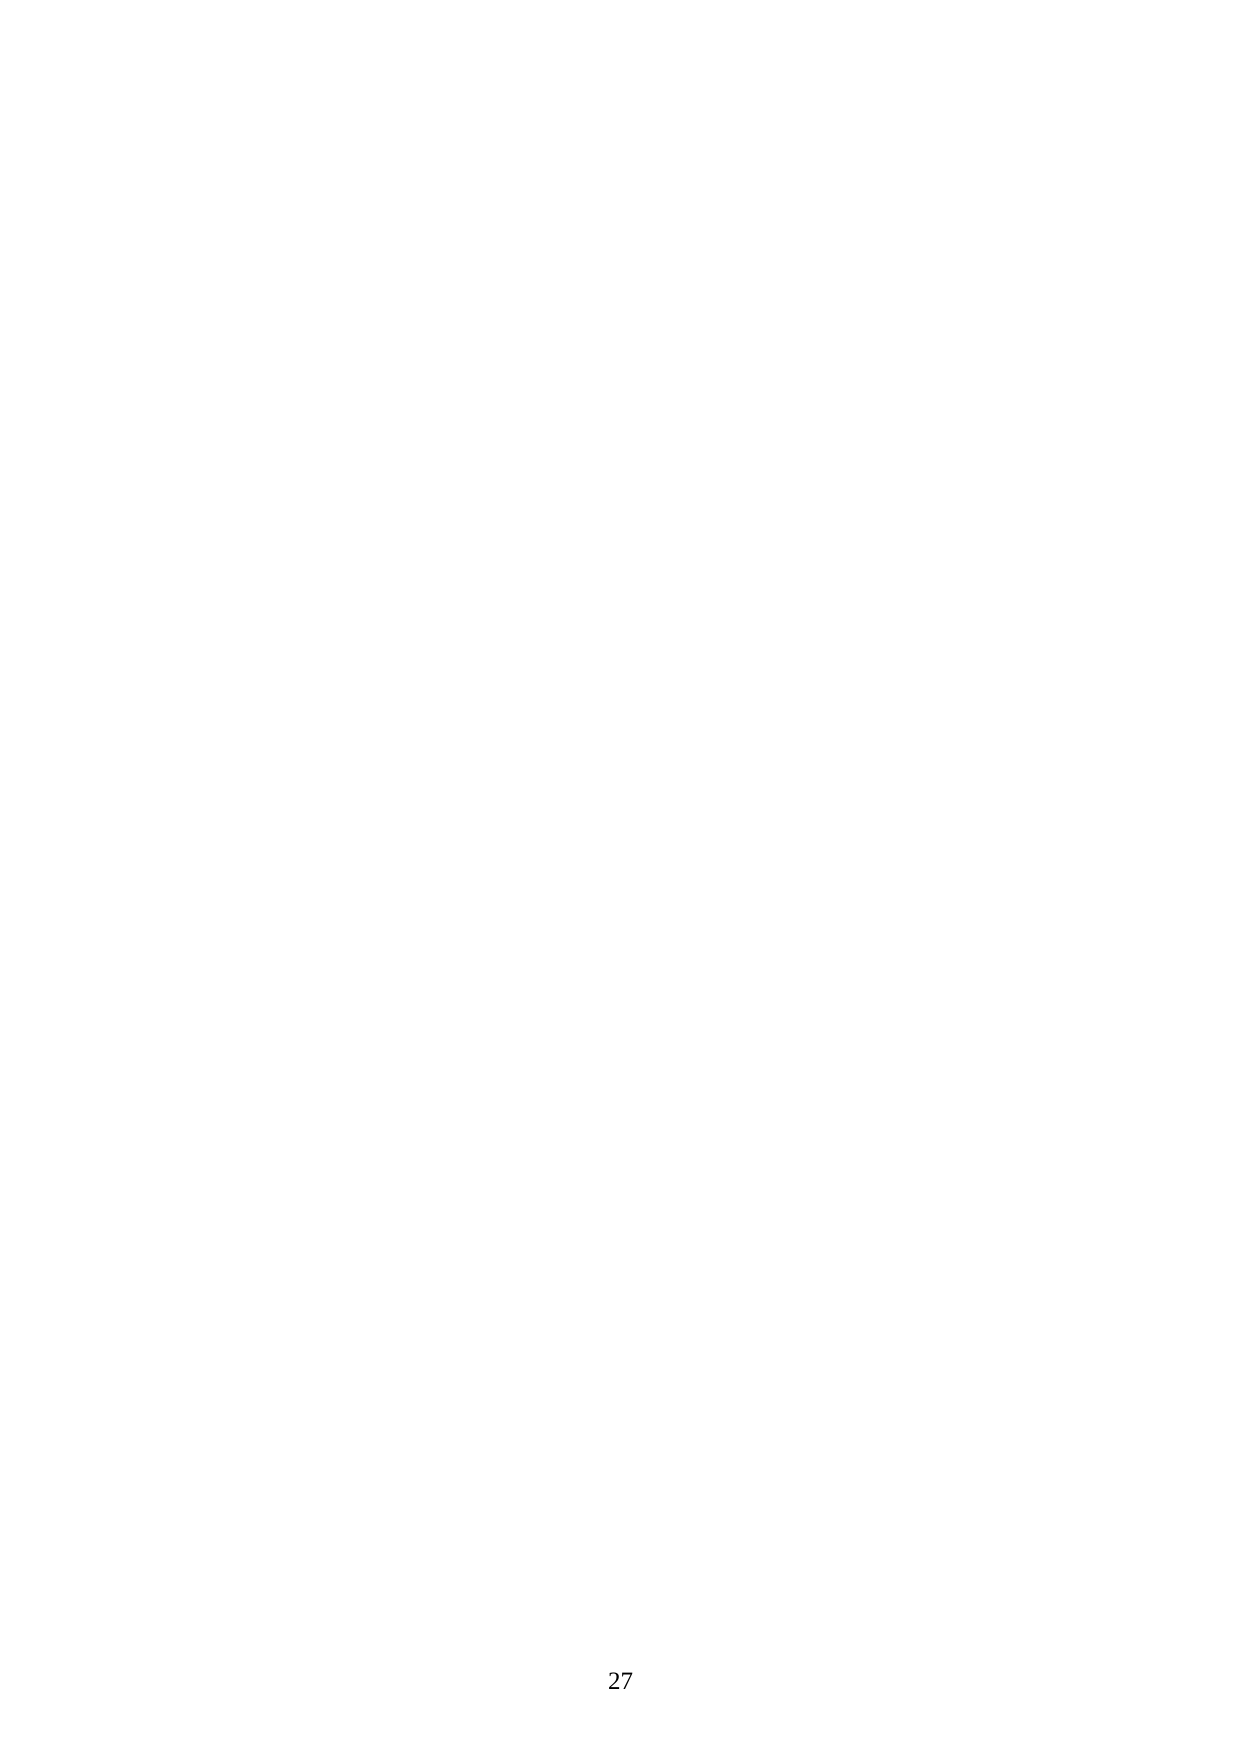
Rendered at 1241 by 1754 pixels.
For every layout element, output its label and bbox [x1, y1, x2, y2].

text [118, 118, 1122, 1512]
